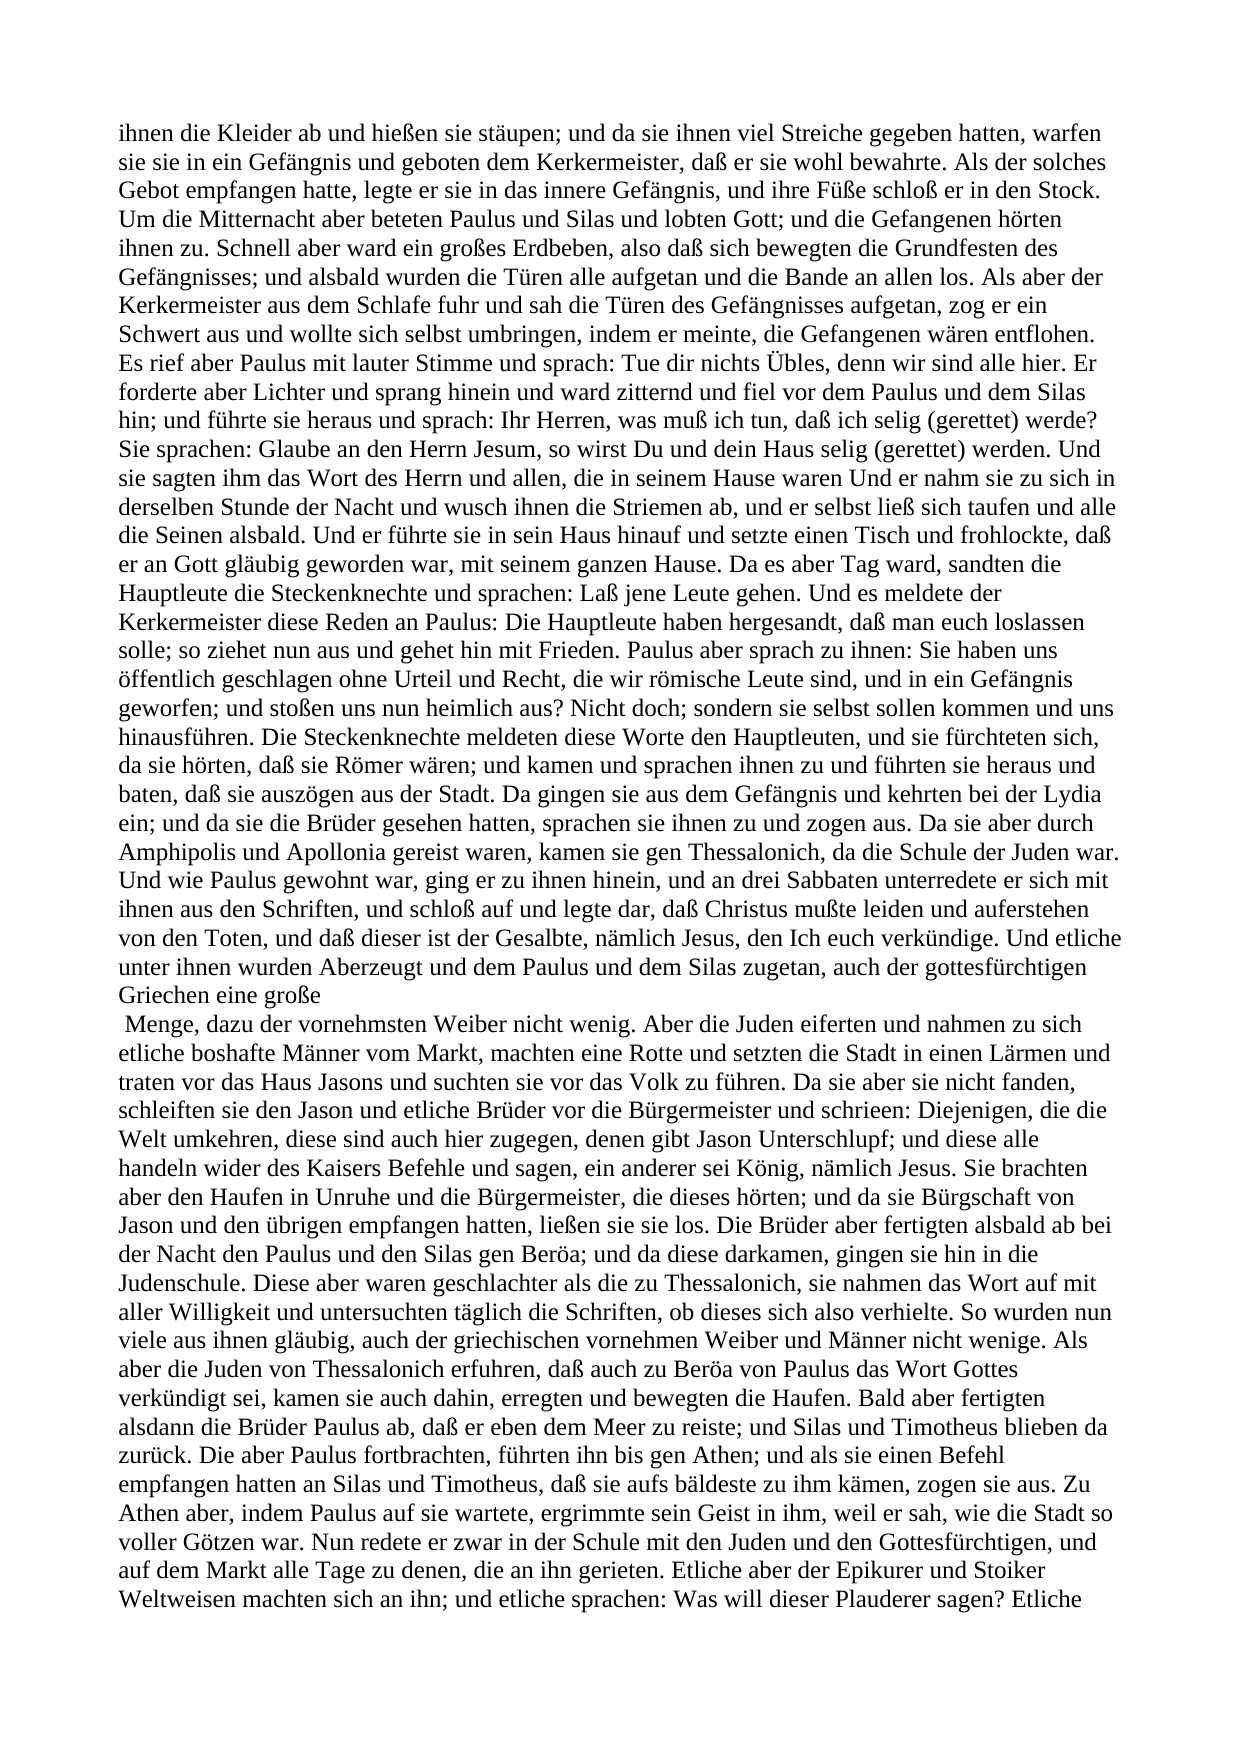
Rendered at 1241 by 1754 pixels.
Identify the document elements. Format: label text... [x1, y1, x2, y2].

text Menge, dazu der vornehmsten Weiber nicht wenig. Aber die Juden eiferten und nahmen zu sich etliche boshafte Männer vom Markt, machten eine Rotte und setzten die Stadt in einen Lärmen und traten vor das Haus Jasons und suchten sie vor das Volk zu führen. Da sie aber sie nicht fanden, schleiften sie den Jason und etliche Brüder vor die Bürgermeister und schrieen: Diejenigen, die die Welt umkehren, diese sind auch hier zugegen, denen gibt Jason Unterschlupf; und diese alle handeln wider des Kaisers Befehle und sagen, ein anderer sei König, nämlich Jesus. Sie brachten aber den Haufen in Unruhe und die Bürgermeister, die dieses hörten; und da sie Bürgschaft von Jason und den übrigen empfangen hatten, ließen sie sie los. Die Brüder aber fertigten alsbald ab bei der Nacht den Paulus und den Silas gen Beröa; und da diese darkamen, gingen sie hin in die Judenschule. Diese aber waren geschlachter als die zu Thessalonich, sie nahmen das Wort auf mit aller Willigkeit und untersuchten täglich die Schriften, ob dieses sich also verhielte. So wurden nun viele aus ihnen gläubig, auch der griechischen vornehmen Weiber und Männer nicht wenige. Als aber die Juden von Thessalonich erfuhren, daß auch zu Beröa von Paulus das Wort Gottes verkündigt sei, kamen sie auch dahin, erregten und bewegten die Haufen. Bald aber fertigten alsdann die Brüder Paulus ab, daß er eben dem Meer zu reiste; und Silas und Timotheus blieben da zurück. Die aber Paulus fortbrachten, führten ihn bis gen Athen; und als sie einen Befehl empfangen hatten an Silas und Timotheus, daß sie aufs bäldeste zu ihm kämen, zogen sie aus. Zu Athen aber, indem Paulus auf sie wartete, ergrimmte sein Geist in ihm, weil er sah, wie die Stadt so voller Götzen war. Nun redete er zwar in der Schule mit den Juden und den Gottesfürchtigen, und auf dem Markt alle Tage zu denen, die an ihn gerieten. Etliche aber der Epikurer und Stoiker Weltweisen machten sich an ihn; und etliche sprachen: Was will dieser Plauderer sagen? Etliche [118, 1009, 1122, 1613]
text ihnen die Kleider ab und hießen sie stäupen; und da sie ihnen viel Streiche gegeben hatten, warfen sie sie in ein Gefängnis und geboten dem Kerkermeister, daß er sie wohl bewahrte. Als der solches Gebot empfangen hatte, legte er sie in das innere Gefängnis, und ihre Füße schloß er in den Stock. Um die Mitternacht aber beteten Paulus und Silas und lobten Gott; und die Gefangenen hörten ihnen zu. Schnell aber ward ein großes Erdbeben, also daß sich bewegten die Grundfesten des Gefängnisses; und alsbald wurden die Türen alle aufgetan und die Bande an allen los. Als aber der Kerkermeister aus dem Schlafe fuhr und sah die Türen des Gefängnisses aufgetan, zog er ein Schwert aus und wollte sich selbst umbringen, indem er meinte, die Gefangenen wären entflohen. Es rief aber Paulus mit lauter Stimme und sprach: Tue dir nichts Übles, denn wir sind alle hier. Er forderte aber Lichter und sprang hinein und ward zitternd und fiel vor dem Paulus und dem Silas hin; und führte sie heraus und sprach: Ihr Herren, was muß ich tun, daß ich selig (gerettet) werde? Sie sprachen: Glaube an den Herrn Jesum, so wirst Du und dein Haus selig (gerettet) werden. Und sie sagten ihm das Wort des Herrn und allen, die in seinem Hause waren Und er nahm sie zu sich in derselben Stunde der Nacht und wusch ihnen die Striemen ab, und er selbst ließ sich taufen und alle die Seinen alsbald. Und er führte sie in sein Haus hinauf und setzte einen Tisch und frohlockte, daß er an Gott gläubig geworden war, mit seinem ganzen Hause. Da es aber Tag ward, sandten die Hauptleute die Steckenknechte und sprachen: Laß jene Leute gehen. Und es meldete der Kerkermeister diese Reden an Paulus: Die Hauptleute haben hergesandt, daß man euch loslassen solle; so ziehet nun aus und gehet hin mit Frieden. Paulus aber sprach zu ihnen: Sie haben uns öffentlich geschlagen ohne Urteil und Recht, die wir römische Leute sind, und in ein Gefängnis geworfen; und stoßen uns nun heimlich aus? Nicht doch; sondern sie selbst sollen kommen und uns hinausführen. Die Steckenknechte meldeten diese Worte den Hauptleuten, und sie fürchteten sich, da sie hörten, daß sie Römer wären; und kamen und sprachen ihnen zu und führten sie heraus und baten, daß sie auszögen aus der Stadt. Da gingen sie aus dem Gefängnis und kehrten bei der Lydia ein; und da sie die Brüder gesehen hatten, sprachen sie ihnen zu und zogen aus. Da sie aber durch Amphipolis und Apollonia gereist waren, kamen sie gen Thessalonich, da die Schule der Juden war. Und wie Paulus gewohnt war, ging er zu ihnen hinein, und an drei Sabbaten unterredete er sich mit ihnen aus den Schriften, und schloß auf und legte dar, daß Christus mußte leiden und auferstehen von den Toten, und daß dieser ist der Gesalbte, nämlich Jesus, den Ich euch verkündige. Und etliche unter ihnen wurden Aberzeugt und dem Paulus und dem Silas zugetan, auch der gottesfürchtigen Griechen eine große [118, 118, 1122, 1009]
